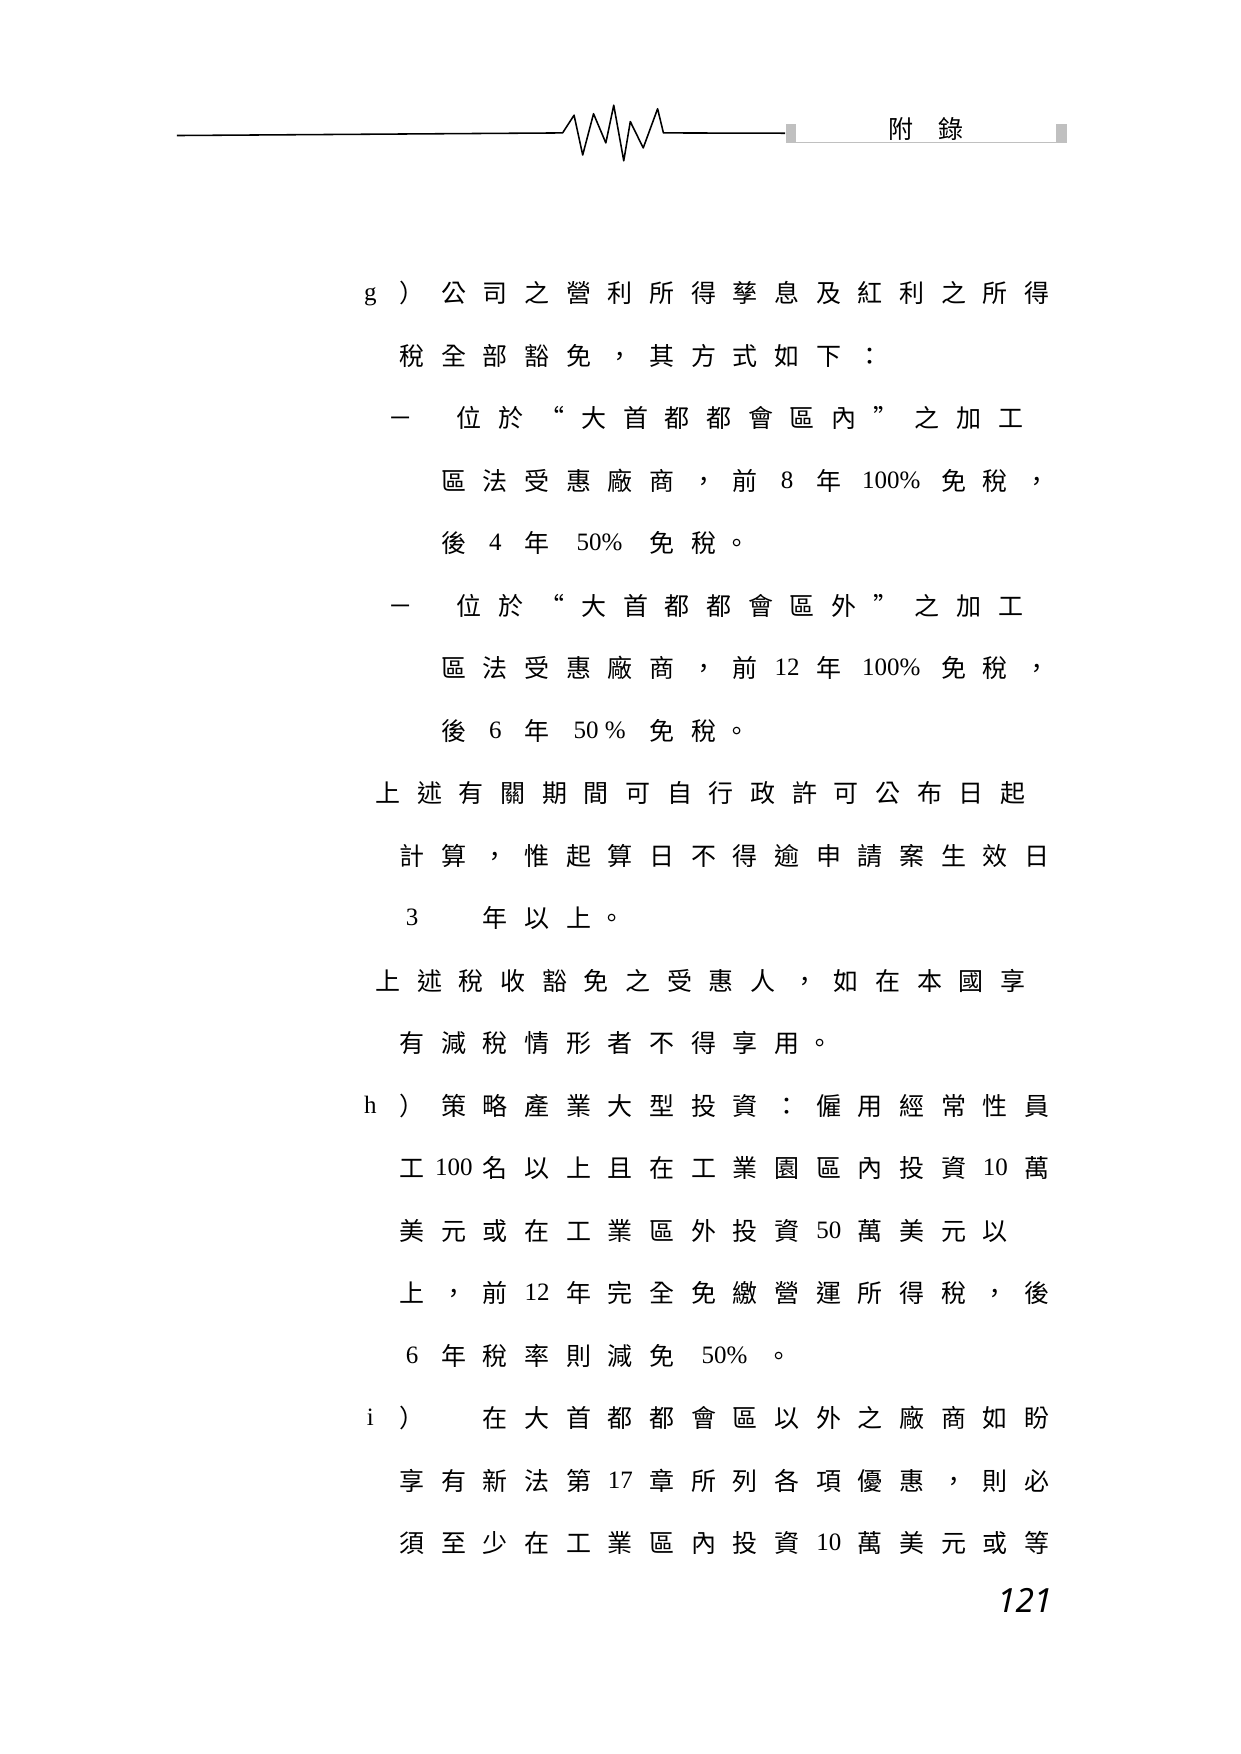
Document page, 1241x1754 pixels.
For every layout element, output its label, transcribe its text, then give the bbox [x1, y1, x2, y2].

text 上述有關期間可自行政許可公布日起計算，惟起算日不得逾申請案生效日3年以上。 [330, 750, 1058, 938]
text h）策略產業大型投資：僱用經常性員工100名以上且在工業園區內投資10萬美元或在工業區外投資50萬美元以上，前12年完全免繳營運所得稅，後6年稅率則減免50%。 [330, 1063, 1058, 1375]
text ─ 位於“大首都都會區內”之加工區法受惠廠商，前8年100%免稅，後4年50%免稅。 [367, 375, 1058, 563]
text i） 在大首都都會區以外之廠商如盼享有新法第17章所列各項優惠，則必須至少在工業區內投資10萬美元或等 [330, 1375, 1058, 1563]
text g）公司之營利所得孳息及紅利之所得稅全部豁免，其方式如下： [330, 250, 1058, 375]
text ─ 位於“大首都都會區外”之加工區法受惠廠商，前12年100%免稅，後6年50 %免稅。 [367, 563, 1058, 750]
text 上述稅收豁免之受惠人，如在本國享有減稅情形者不得享用。 [330, 938, 1058, 1063]
